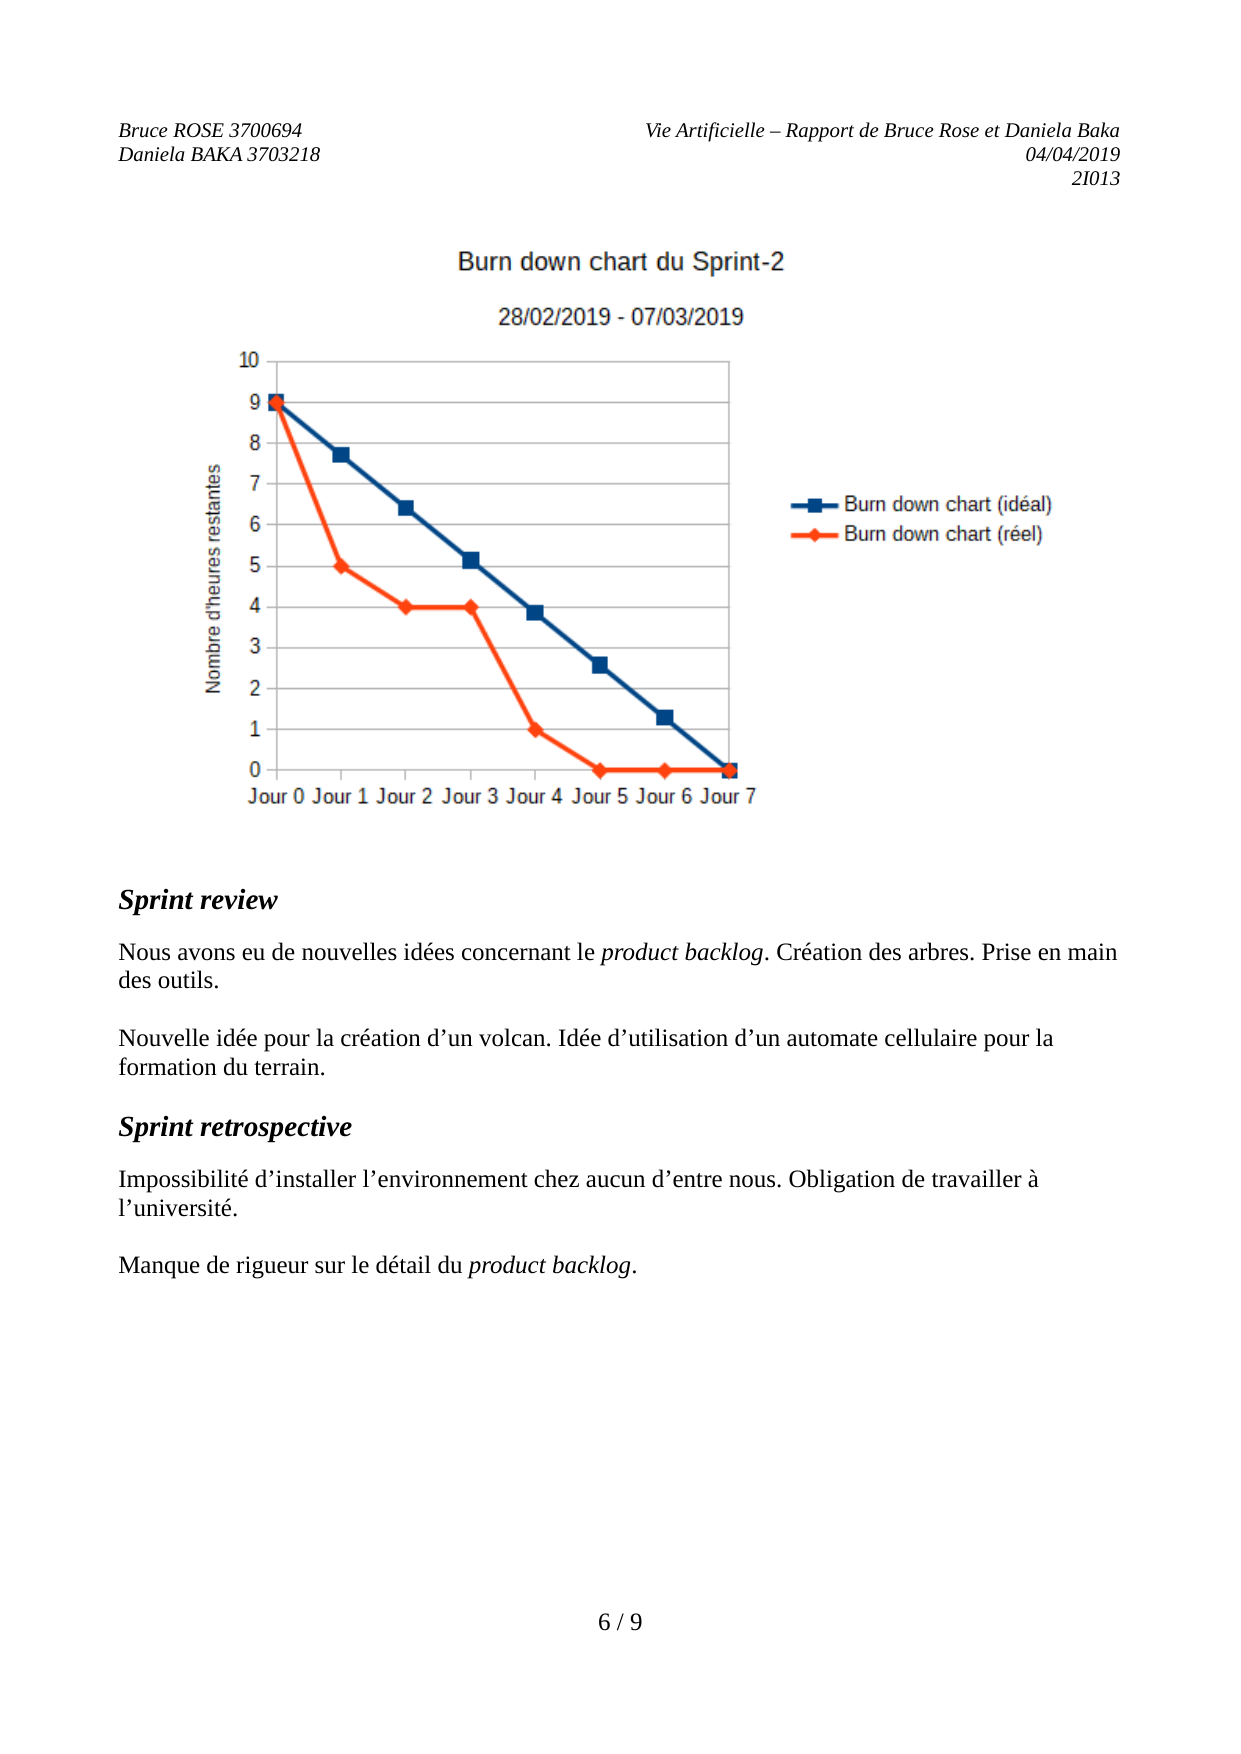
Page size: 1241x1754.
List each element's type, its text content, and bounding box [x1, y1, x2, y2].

picture [170, 219, 1071, 821]
text Manque de rigueur sur le détail du product backlog. [118, 1250, 1122, 1279]
text Nous avons eu de nouvelles idées concernant le product backlog. Création des arbres. Prise en main des outils. [118, 937, 1122, 994]
text Impossibilité d’installer l’environnement chez aucun d’entre nous. Obligation de travailler à l’université. [118, 1164, 1122, 1222]
text Sprint retrospective [118, 1109, 1122, 1143]
text Sprint review [118, 882, 1122, 916]
text Nouvelle idée pour la création d’un volcan. Idée d’utilisation d’un automate cellulaire pour la formation du terrain. [118, 1023, 1122, 1081]
